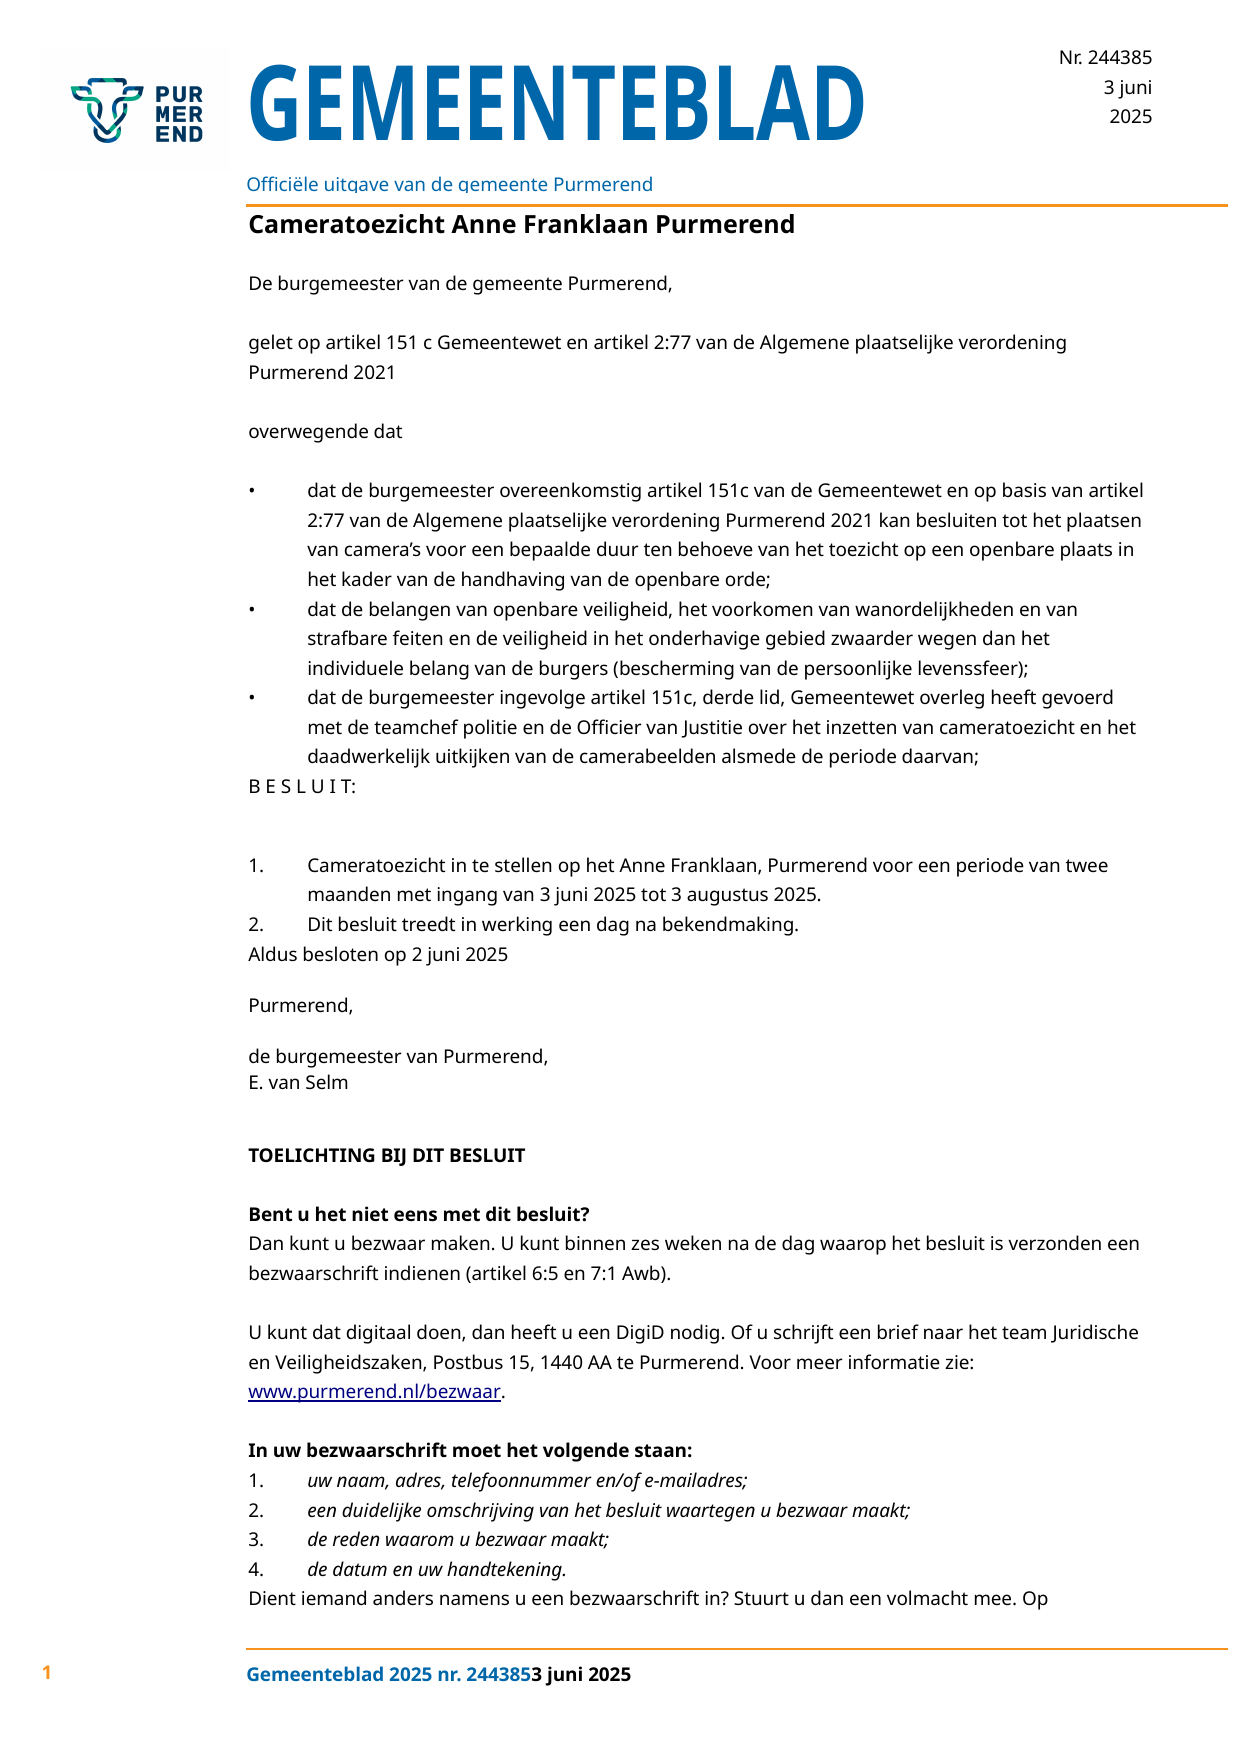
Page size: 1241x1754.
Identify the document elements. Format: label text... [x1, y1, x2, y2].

table_header TOELICHTING BIJ DIT BESLUIT Bent u het niet eens met dit besluit? Dan kunt u bezwaar maken. U kunt binnen zes weken na de dag waarop het besluit is verzonden een bezwaarschrift indienen (artikel 6:5 en 7:1 Awb). U kunt dat digitaal doen, dan heeft u een DigiD nodig. Of u schrijft een brief naar het team Juridische en Veiligheidszaken, Postbus 15, 1440 AA te Purmerend. Voor meer informatie zie: www.purmerend.nl/bezwaar. In uw bezwaarschrift moet het volgende staan: uw naam, adres, telefoonnummer en/of e-mailadres; een duidelijke omschrijving van het besluit waartegen u bezwaar maakt; de reden waarom u bezwaar maakt; de datum en uw handtekening. Dient iemand anders namens u een bezwaarschrift in? Stuurt u dan een volmacht mee. Op [248, 1142, 1152, 1611]
picture [41, 47, 231, 172]
text overwegende dat [248, 418, 1152, 444]
text gelet op artikel 151 c Gemeentewet en artikel 2:77 van de Algemene plaatselijke verordening Purmerend 2021 [248, 329, 1152, 385]
text Aldus besloten op 2 juni 2025 [248, 941, 1152, 967]
text B E S L U I T: [248, 773, 1152, 799]
text de burgemeester van Purmerend, [248, 1044, 1152, 1069]
list dat de burgemeester overeenkomstig artikel 151c van de Gemeentewet en op basis van artikel 2:77 van de Algemene plaatselijke verordening Purmerend 2021 kan besluiten tot het plaatsen van camera’s voor een bepaalde duur ten behoeve van het toezicht op een openbare plaats in het kader van de handhaving van de openbare orde; [248, 477, 1152, 592]
list Cameratoezicht in te stellen op het Anne Franklaan, Purmerend voor een periode van twee maanden met ingang van 3 juni 2025 tot 3 augustus 2025. [248, 852, 1152, 907]
text Cameratoezicht Anne Franklaan Purmerend [248, 207, 1152, 241]
text Purmerend, [248, 992, 1152, 1018]
list dat de belangen van openbare veiligheid, het voorkomen van wanordelijkheden en van strafbare feiten en de veiligheid in het onderhavige gebied zwaarder wegen dan het individuele belang van de burgers (bescherming van de persoonlijke levenssfeer); [248, 596, 1152, 681]
text De burgemeester van de gemeente Purmerend, [248, 270, 1152, 296]
list dat de burgemeester ingevolge artikel 151c, derde lid, Gemeentewet overleg heeft gevoerd met de teamchef politie en de Officier van Justitie over het inzetten van cameratoezicht en het daadwerkelijk uitkijken van de camerabeelden alsmede de periode daarvan; [248, 684, 1152, 769]
text E. van Selm [248, 1069, 1152, 1095]
list Dit besluit treedt in werking een dag na bekendmaking. [248, 911, 1152, 937]
